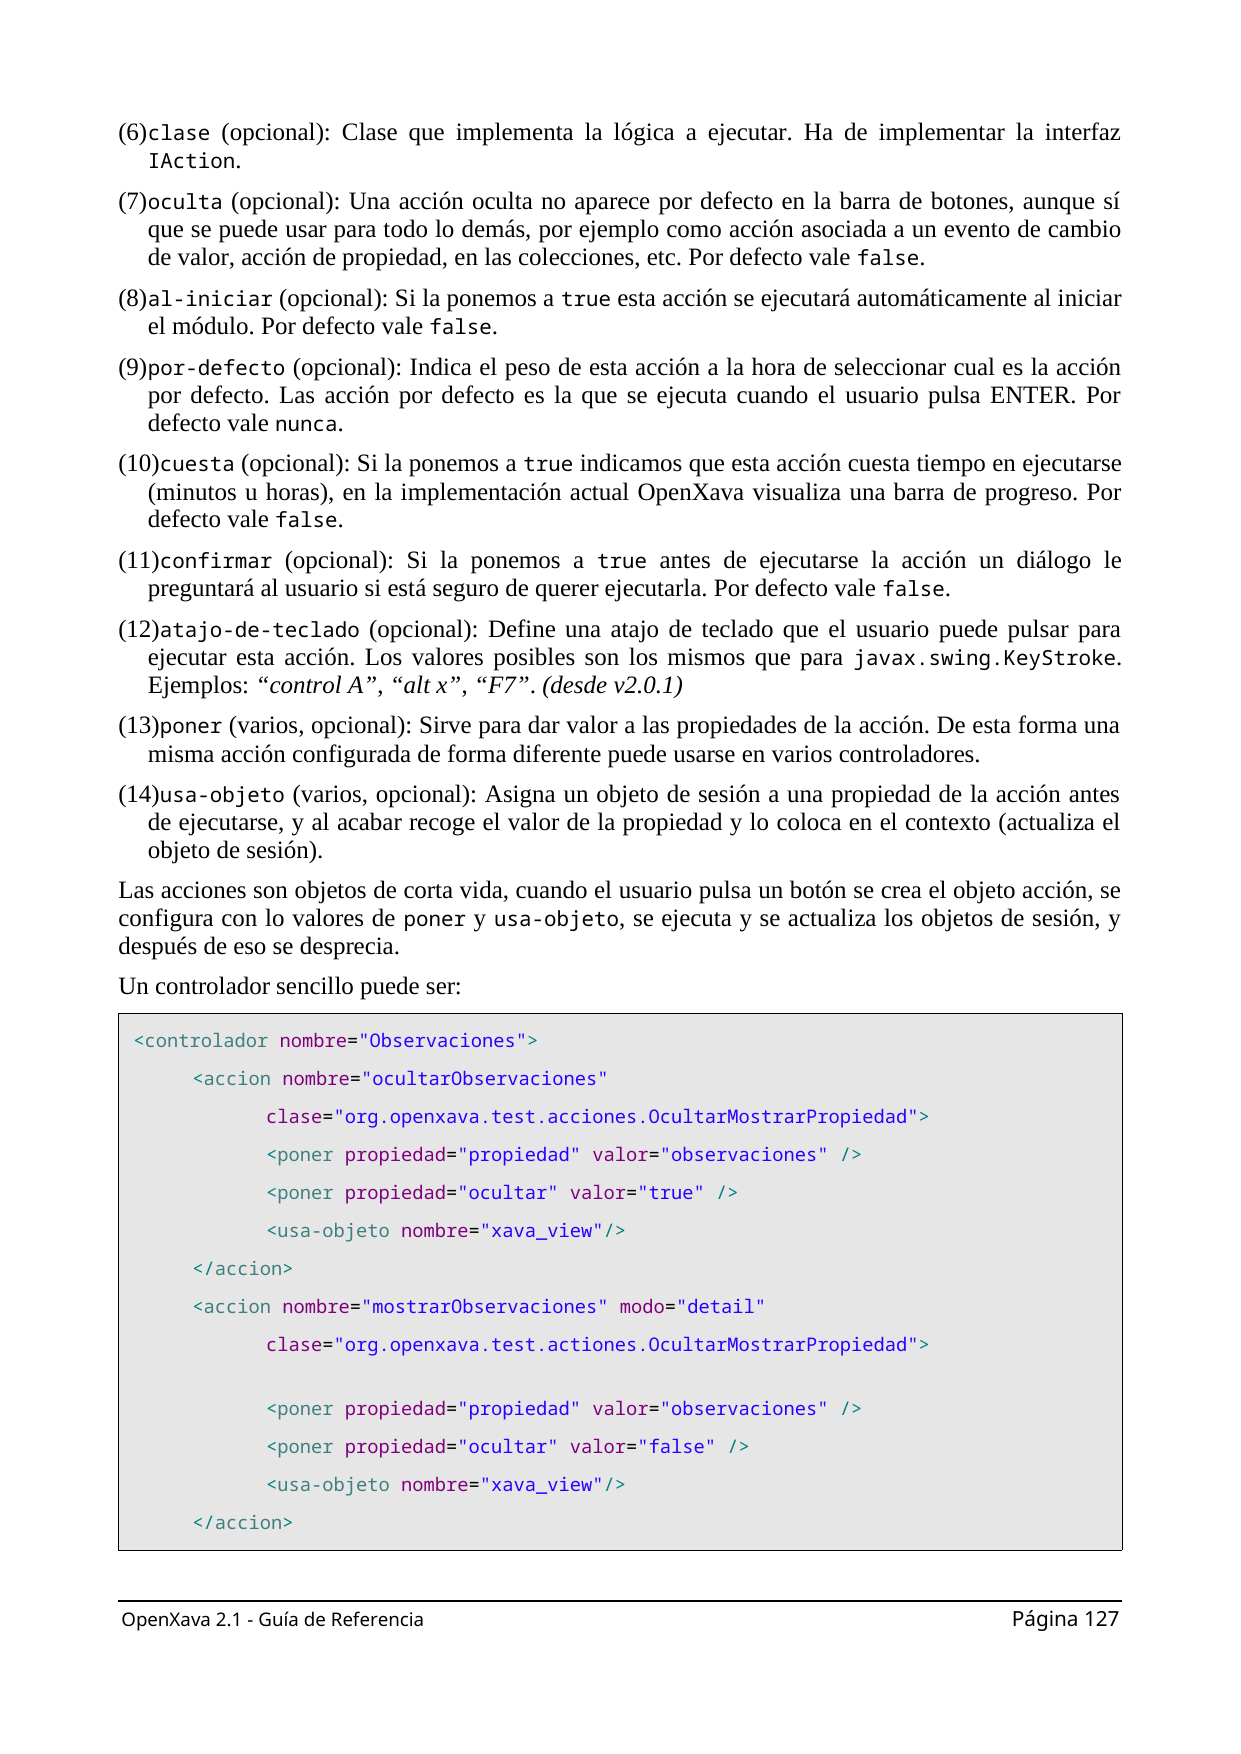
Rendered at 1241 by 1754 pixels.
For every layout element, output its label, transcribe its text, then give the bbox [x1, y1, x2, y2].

text <accion nombre="ocultarObservaciones" [119, 1051, 1122, 1089]
text <poner propiedad="propiedad" valor="observaciones" /> [119, 1127, 1122, 1165]
text </accion> [119, 1494, 1122, 1550]
text Un controlador sencillo puede ser: [118, 972, 1122, 1000]
list al-iniciar (opcional): Si la ponemos a true esta acción se ejecutará automáticamente al iniciar el módulo. Por defecto vale false. [118, 284, 1122, 340]
list clase (opcional): Clase que implementa la lógica a ejecutar. Ha de implementar la interfaz IAction. [118, 118, 1122, 174]
list atajo-de-teclado (opcional): Define una atajo de teclado que el usuario puede pulsar para ejecutar esta acción. Los valores posibles son los mismos que para javax.swing.KeyStroke. Ejemplos: “control A”, “alt x”, “F7”. (desde v2.0.1) [118, 615, 1122, 699]
list usa-objeto (varios, opcional): Asigna un objeto de sesión a una propiedad de la acción antes de ejecutarse, y al acabar recoge el valor de la propiedad y lo coloca en el contexto (actualiza el objeto de sesión). [118, 780, 1122, 864]
text clase="org.openxava.test.acciones.OcultarMostrarPropiedad"> [119, 1089, 1122, 1127]
text <controlador nombre="Observaciones"> [119, 1014, 1122, 1051]
list poner (varios, opcional): Sirve para dar valor a las propiedades de la acción. De esta forma una misma acción configurada de forma diferente puede usarse en varios controladores. [118, 712, 1122, 768]
list cuesta (opcional): Si la ponemos a true indicamos que esta acción cuesta tiempo en ejecutarse (minutos u horas), en la implementación actual OpenXava visualiza una barra de progreso. Por defecto vale false. [118, 449, 1122, 533]
text <poner propiedad="propiedad" valor="observaciones" /> [119, 1380, 1122, 1418]
text Las acciones son objetos de corta vida, cuando el usuario pulsa un botón se crea el objeto acción, se configura con lo valores de poner y usa-objeto, se ejecuta y se actualiza los objetos de sesión, y después de eso se desprecia. [118, 876, 1122, 960]
text </accion> [119, 1241, 1122, 1279]
text clase="org.openxava.test.actiones.OcultarMostrarPropiedad"> [119, 1317, 1122, 1380]
text <accion nombre="mostrarObservaciones" modo="detail" [119, 1279, 1122, 1317]
list confirmar (opcional): Si la ponemos a true antes de ejecutarse la acción un diálogo le preguntará al usuario si está seguro de querer ejecutarla. Por defecto vale false. [118, 546, 1122, 602]
text <poner propiedad="ocultar" valor="true" /> [119, 1165, 1122, 1203]
list oculta (opcional): Una acción oculta no aparece por defecto en la barra de botones, aunque sí que se puede usar para todo lo demás, por ejemplo como acción asociada a un evento de cambio de valor, acción de propiedad, en las colecciones, etc. Por defecto vale false. [118, 187, 1122, 271]
text <poner propiedad="ocultar" valor="false" /> [119, 1418, 1122, 1456]
list por-defecto (opcional): Indica el peso de esta acción a la hora de seleccionar cual es la acción por defecto. Las acción por defecto es la que se ejecuta cuando el usuario pulsa ENTER. Por defecto vale nunca. [118, 353, 1122, 437]
text <usa-objeto nombre="xava_view"/> [119, 1203, 1122, 1241]
text <usa-objeto nombre="xava_view"/> [119, 1456, 1122, 1494]
